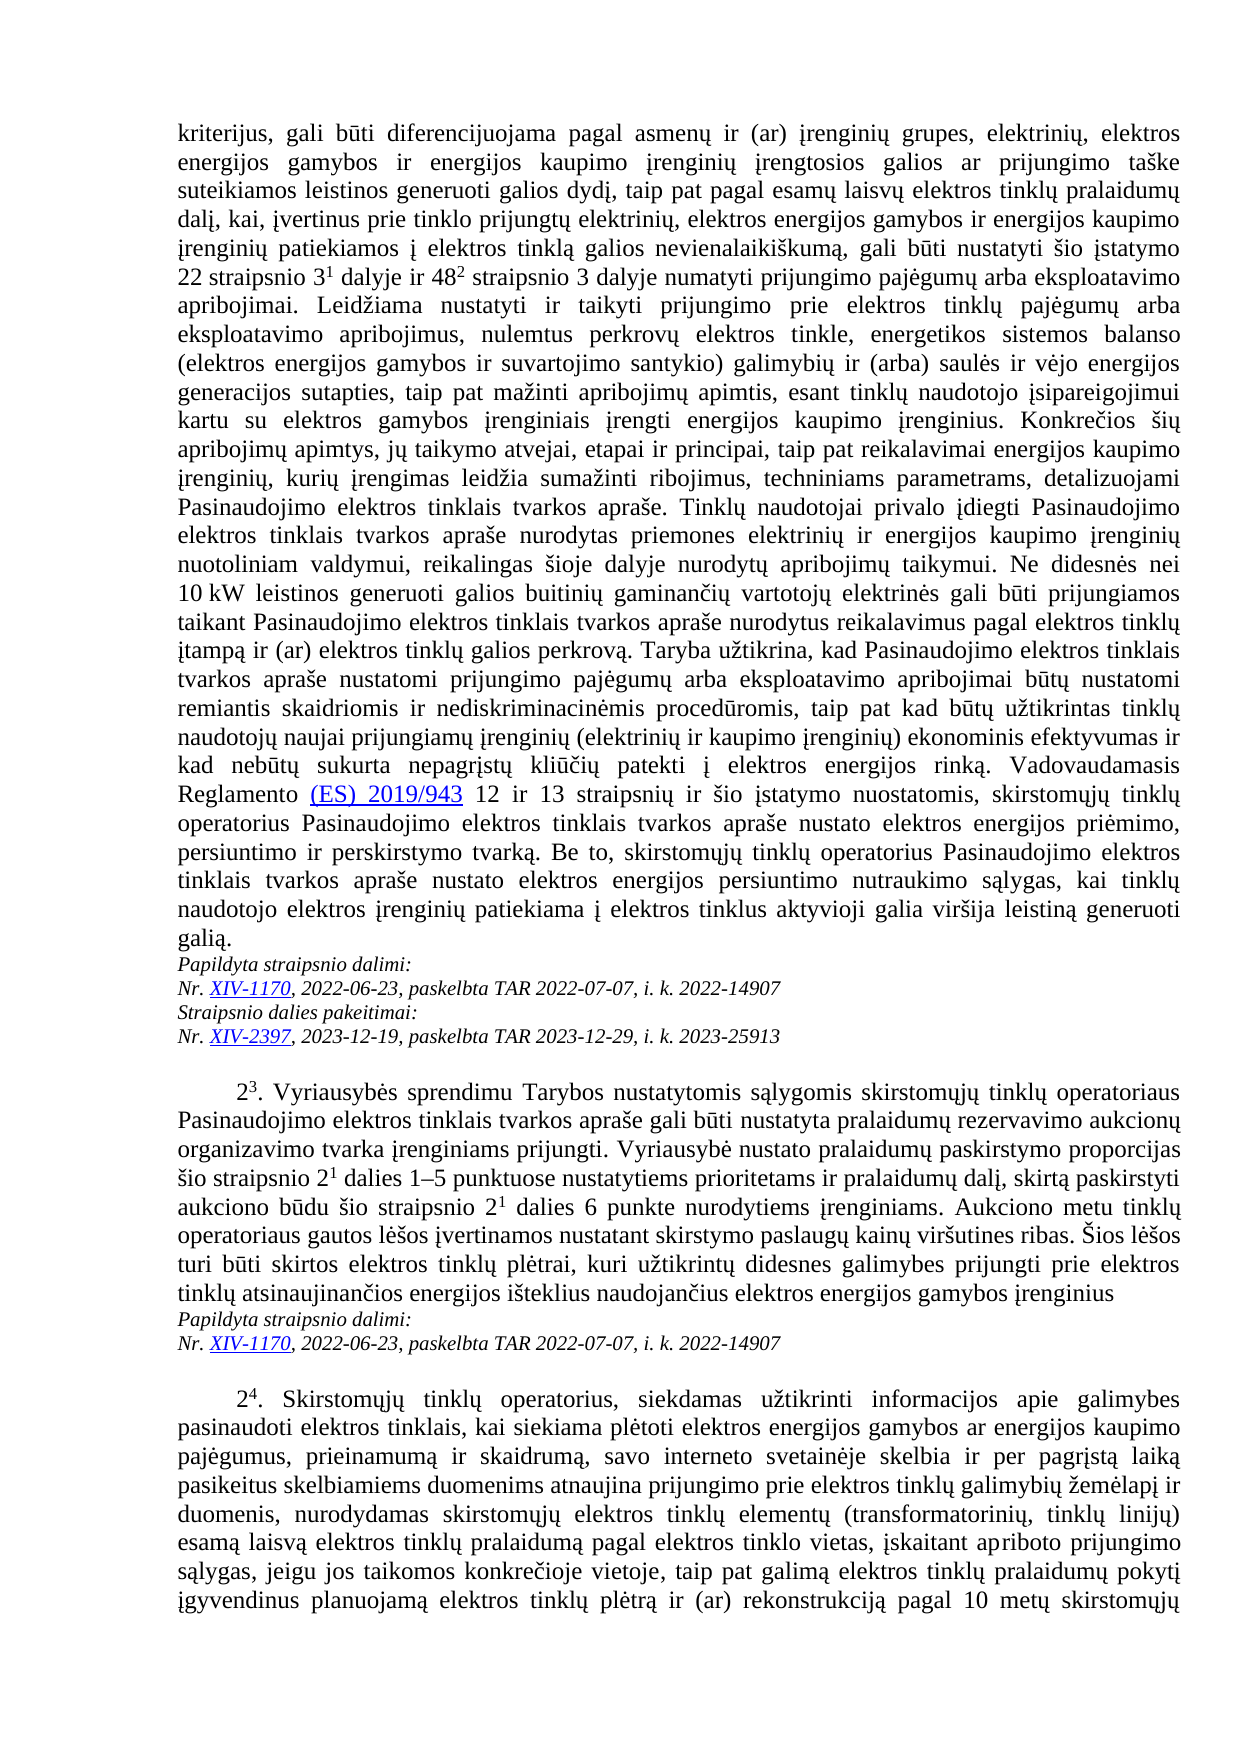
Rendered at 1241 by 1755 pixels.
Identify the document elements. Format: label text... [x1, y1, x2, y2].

text Nr. XIV-2397, 2023-12-19, paskelbta TAR 2023-12-29, i. k. 2023-25913 [177, 1024, 1181, 1048]
text Papildyta straipsnio dalimi: [177, 1307, 1181, 1331]
text Nr. XIV-1170, 2022-06-23, paskelbta TAR 2022-07-07, i. k. 2022-14907 [177, 976, 1181, 1000]
text Nr. XIV-1170, 2022-06-23, paskelbta TAR 2022-07-07, i. k. 2022-14907 [177, 1331, 1181, 1355]
text kriterijus, gali būti diferencijuojama pagal asmenų ir (ar) įrenginių grupes, elektrinių, elektros energijos gamybos ir energijos kaupimo įrenginių įrengtosios galios ar prijungimo taške suteikiamos leistinos generuoti galios dydį, taip pat pagal esamų laisvų elektros tinklų pralaidumų dalį, kai, įvertinus prie tinklo prijungtų elektrinių, elektros energijos gamybos ir energijos kaupimo įrenginių patiekiamos į elektros tinklą galios nevienalaikiškumą, gali būti nustatyti šio įstatymo 22 straipsnio 31 dalyje ir 482 straipsnio 3 dalyje numatyti prijungimo pajėgumų arba eksploatavimo apribojimai. Leidžiama nustatyti ir taikyti prijungimo prie elektros tinklų pajėgumų arba eksploatavimo apribojimus, nulemtus perkrovų elektros tinkle, energetikos sistemos balanso (elektros energijos gamybos ir suvartojimo santykio) galimybių ir (arba) saulės ir vėjo energijos generacijos sutapties, taip pat mažinti apribojimų apimtis, esant tinklų naudotojo įsipareigojimui kartu su elektros gamybos įrenginiais įrengti energijos kaupimo įrenginius. Konkrečios šių apribojimų apimtys, jų taikymo atvejai, etapai ir principai, taip pat reikalavimai energijos kaupimo įrenginių, kurių įrengimas leidžia sumažinti ribojimus, techniniams parametrams, detalizuojami Pasinaudojimo elektros tinklais tvarkos apraše. Tinklų naudotojai privalo įdiegti Pasinaudojimo elektros tinklais tvarkos apraše nurodytas priemones elektrinių ir energijos kaupimo įrenginių nuotoliniam valdymui, reikalingas šioje dalyje nurodytų apribojimų taikymui. Ne didesnės nei 10 kW leistinos generuoti galios buitinių gaminančių vartotojų elektrinės gali būti prijungiamos taikant Pasinaudojimo elektros tinklais tvarkos apraše nurodytus reikalavimus pagal elektros tinklų įtampą ir (ar) elektros tinklų galios perkrovą. Taryba užtikrina, kad Pasinaudojimo elektros tinklais tvarkos apraše nustatomi prijungimo pajėgumų arba eksploatavimo apribojimai būtų nustatomi remiantis skaidriomis ir nediskriminacinėmis procedūromis, taip pat kad būtų užtikrintas tinklų naudotojų naujai prijungiamų įrenginių (elektrinių ir kaupimo įrenginių) ekonominis efektyvumas ir kad nebūtų sukurta nepagrįstų kliūčių patekti į elektros energijos rinką. Vadovaudamasis Reglamento (ES) 2019/943 12 ir 13 straipsnių ir šio įstatymo nuostatomis, skirstomųjų tinklų operatorius Pasinaudojimo elektros tinklais tvarkos apraše nustato elektros energijos priėmimo, persiuntimo ir perskirstymo tvarką. Be to, skirstomųjų tinklų operatorius Pasinaudojimo elektros tinklais tvarkos apraše nustato elektros energijos persiuntimo nutraukimo sąlygas, kai tinklų naudotojo elektros įrenginių patiekiama į elektros tinklus aktyvioji galia viršija leistiną generuoti galią. [177, 118, 1181, 952]
text Straipsnio dalies pakeitimai: [177, 1000, 1181, 1024]
text 24. Skirstomųjų tinklų operatorius, siekdamas užtikrinti informacijos apie galimybes pasinaudoti elektros tinklais, kai siekiama plėtoti elektros energijos gamybos ar energijos kaupimo pajėgumus, prieinamumą ir skaidrumą, savo interneto svetainėje skelbia ir per pagrįstą laiką pasikeitus skelbiamiems duomenims atnaujina prijungimo prie elektros tinklų galimybių žemėlapį ir duomenis, nurodydamas skirstomųjų elektros tinklų elementų (transformatorinių, tinklų linijų) esamą laisvą elektros tinklų pralaidumą pagal elektros tinklo vietas, įskaitant apriboto prijungimo sąlygas, jeigu jos taikomos konkrečioje vietoje, taip pat galimą elektros tinklų pralaidumų pokytį įgyvendinus planuojamą elektros tinklų plėtrą ir (ar) rekonstrukciją pagal 10 metų skirstomųjų [177, 1384, 1181, 1614]
text Papildyta straipsnio dalimi: [177, 952, 1181, 976]
text 23. Vyriausybės sprendimu Tarybos nustatytomis sąlygomis skirstomųjų tinklų operatoriaus Pasinaudojimo elektros tinklais tvarkos apraše gali būti nustatyta pralaidumų rezervavimo aukcionų organizavimo tvarka įrenginiams prijungti. Vyriausybė nustato pralaidumų paskirstymo proporcijas šio straipsnio 21 dalies 1–5 punktuose nustatytiems prioritetams ir pralaidumų dalį, skirtą paskirstyti aukciono būdu šio straipsnio 21 dalies 6 punkte nurodytiems įrenginiams. Aukciono metu tinklų operatoriaus gautos lėšos įvertinamos nustatant skirstymo paslaugų kainų viršutines ribas. Šios lėšos turi būti skirtos elektros tinklų plėtrai, kuri užtikrintų didesnes galimybes prijungti prie elektros tinklų atsinaujinančios energijos išteklius naudojančius elektros energijos gamybos įrenginius [177, 1077, 1181, 1307]
